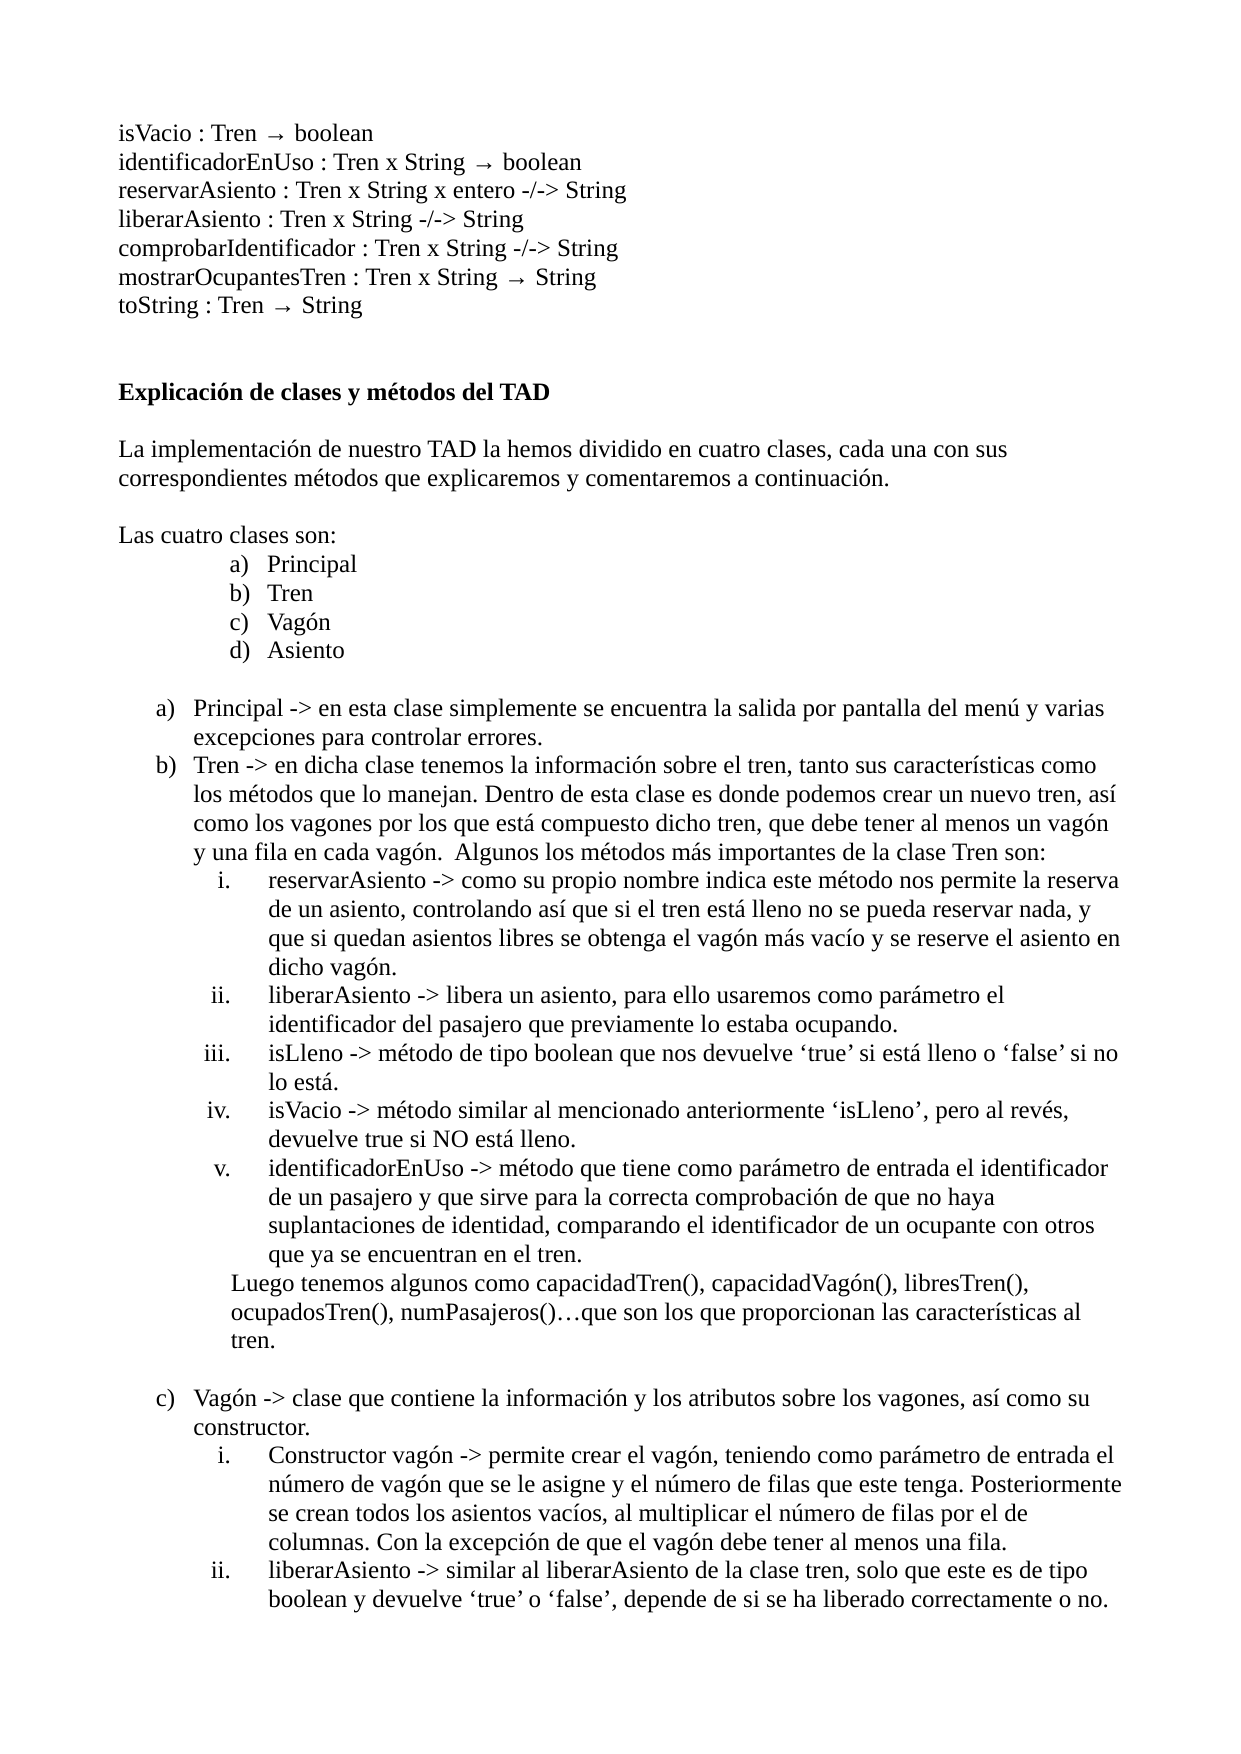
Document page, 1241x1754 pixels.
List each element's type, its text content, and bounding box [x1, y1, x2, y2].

text comprobarIdentificador : Tren x String -/-> String [118, 233, 1122, 262]
text Las cuatro clases son: [118, 521, 1122, 549]
list identificadorEnUso -> método que tiene como parámetro de entrada el identificador de un pasajero y que sirve para la correcta comprobación de que no haya suplantaciones de identidad, comparando el identificador de un ocupante con otros que ya se encuentran en el tren. [231, 1153, 1122, 1268]
list Tren -> en dicha clase tenemos la información sobre el tren, tanto sus características como los métodos que lo manejan. Dentro de esta clase es donde podemos crear un nuevo tren, así como los vagones por los que está compuesto dicho tren, que debe tener al menos un vagón y una fila en cada vagón. Algunos los métodos más importantes de la clase Tren son: [156, 751, 1122, 866]
list Vagón -> clase que contiene la información y los atributos sobre los vagones, así como su constructor. [156, 1383, 1122, 1441]
text Luego tenemos algunos como capacidadTren(), capacidadVagón(), libresTren(), ocupadosTren(), numPasajeros()…que son los que proporcionan las características al tren. [231, 1268, 1122, 1354]
list Principal [229, 549, 1122, 578]
text Explicación de clases y métodos del TAD [118, 377, 1122, 406]
text isVacio : Tren → boolean [118, 118, 1122, 147]
list Asiento [229, 636, 1122, 664]
list Tren [229, 578, 1122, 607]
text La implementación de nuestro TAD la hemos dividido en cuatro clases, cada una con sus correspondientes métodos que explicaremos y comentaremos a continuación. [118, 434, 1122, 492]
text toString : Tren → String [118, 291, 1122, 319]
list Principal -> en esta clase simplemente se encuentra la salida por pantalla del menú y varias excepciones para controlar errores. [156, 693, 1122, 751]
text mostrarOcupantesTren : Tren x String → String [118, 262, 1122, 291]
list reservarAsiento -> como su propio nombre indica este método nos permite la reserva de un asiento, controlando así que si el tren está lleno no se pueda reservar nada, y que si quedan asientos libres se obtenga el vagón más vacío y se reserve el asiento en dicho vagón. [231, 866, 1122, 981]
list isLleno -> método de tipo boolean que nos devuelve ‘true’ si está lleno o ‘false’ si no lo está. [231, 1038, 1122, 1096]
text reservarAsiento : Tren x String x entero -/-> String [118, 176, 1122, 204]
list Vagón [229, 607, 1122, 636]
list isVacio -> método similar al mencionado anteriormente ‘isLleno’, pero al revés, devuelve true si NO está lleno. [231, 1096, 1122, 1153]
text identificadorEnUso : Tren x String → boolean [118, 147, 1122, 176]
list liberarAsiento -> libera un asiento, para ello usaremos como parámetro el identificador del pasajero que previamente lo estaba ocupando. [231, 981, 1122, 1038]
text liberarAsiento : Tren x String -/-> String [118, 204, 1122, 233]
list liberarAsiento -> similar al liberarAsiento de la clase tren, solo que este es de tipo boolean y devuelve ‘true’ o ‘false’, depende de si se ha liberado correctamente o no. [231, 1556, 1122, 1613]
list Constructor vagón -> permite crear el vagón, teniendo como parámetro de entrada el número de vagón que se le asigne y el número de filas que este tenga. Posteriormente se crean todos los asientos vacíos, al multiplicar el número de filas por el de columnas. Con la excepción de que el vagón debe tener al menos una fila. [231, 1441, 1122, 1556]
